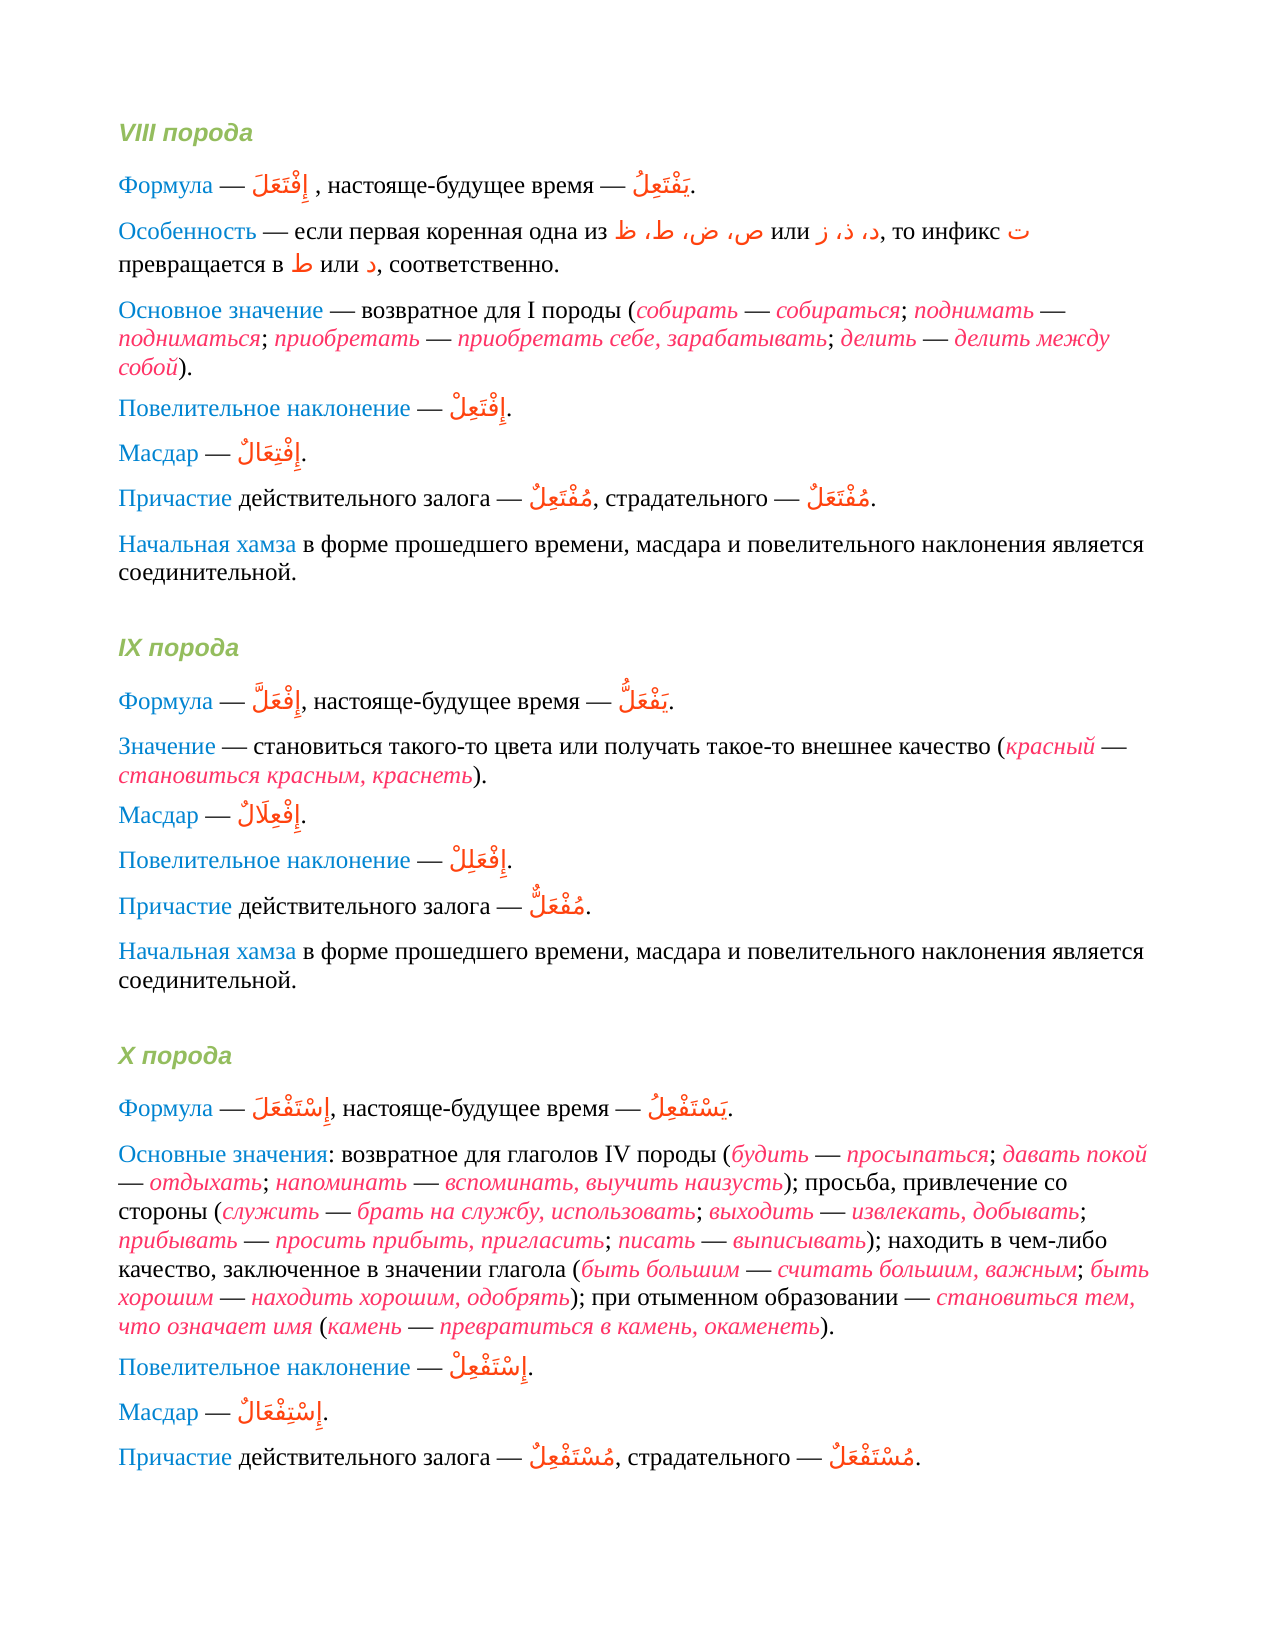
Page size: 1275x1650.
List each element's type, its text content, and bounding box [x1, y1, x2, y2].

text Причастие действительного залога — مُفْعَلٌّ. [118, 891, 1157, 924]
text Начальная хамза в форме прошедшего времени, масдара и повелительного наклонения является соединительной. [118, 936, 1157, 994]
text Причастие действительного залога — مُفْتَعِلٌ, страдательного — مُفْتَعَلٌ. [118, 483, 1157, 517]
text Формула — إِفْعَلَّ, настояще-будущее время — يَفْعَلُّ. [118, 686, 1157, 719]
text Причастие действительного залога — مُسْتَفْعِلٌ, страдательного — مُسْتَفْعَلٌ. [118, 1442, 1157, 1476]
text Основные значения: возвратное для глаголов IV породы (будить — просыпаться; давать покой — отдыхать; напоминать — вспоминать, выучить наизусть); просьба, привлечение со стороны (служить — брать на службу, использовать; выходить — извлекать, добывать; прибывать — просить прибыть, пригласить; писать — выписывать); находить в чем-либо качество, заключенное в значении глагола (быть большим — считать большим, важным; быть хорошим — находить хорошим, одобрять); при отыменном образовании — становиться тем, что означает имя (камень — превратиться в камень, окаменеть). [118, 1139, 1157, 1340]
subtitle VIII порода [118, 118, 1157, 147]
text Повелительное наклонение — إِفْعَلِلْ. [118, 846, 1157, 879]
text Формула — إِفْتَعَلَ , настояще-будущее время — يَفْتَعِلُ. [118, 171, 1157, 204]
text Повелительное наклонение — إِفْتَعِلْ. [118, 393, 1157, 426]
text Значение — становиться такого-то цвета или получать такое-то внешнее качество (красный — становиться красным, краснеть). [118, 731, 1157, 788]
text Масдар — إِفْعِلَالٌ. [118, 800, 1157, 834]
text Масдар — إِسْتِفْعَالٌ. [118, 1397, 1157, 1431]
text Начальная хамза в форме прошедшего времени, масдара и повелительного наклонения является соединительной. [118, 529, 1157, 586]
text Особенность — если первая коренная одна из ص، ض، ط، ظ или د، ذ، ز, то инфикс ت превращается в ط или د, соответственно. [118, 216, 1157, 283]
subtitle IX порода [118, 633, 1157, 662]
text Масдар — إِفْتِعَالٌ. [118, 438, 1157, 472]
text Формула — إِسْتَفْعَلَ, настояще-будущее время — يَسْتَفْعِلُ. [118, 1093, 1157, 1127]
subtitle X порода [118, 1041, 1157, 1070]
text Повелительное наклонение — إِسْتَفْعِلْ. [118, 1352, 1157, 1385]
text Основное значение — возвратное для I породы (собирать — собираться; поднимать — подниматься; приобретать — приобретать себе, зарабатывать; делить — делить между собой). [118, 295, 1157, 381]
